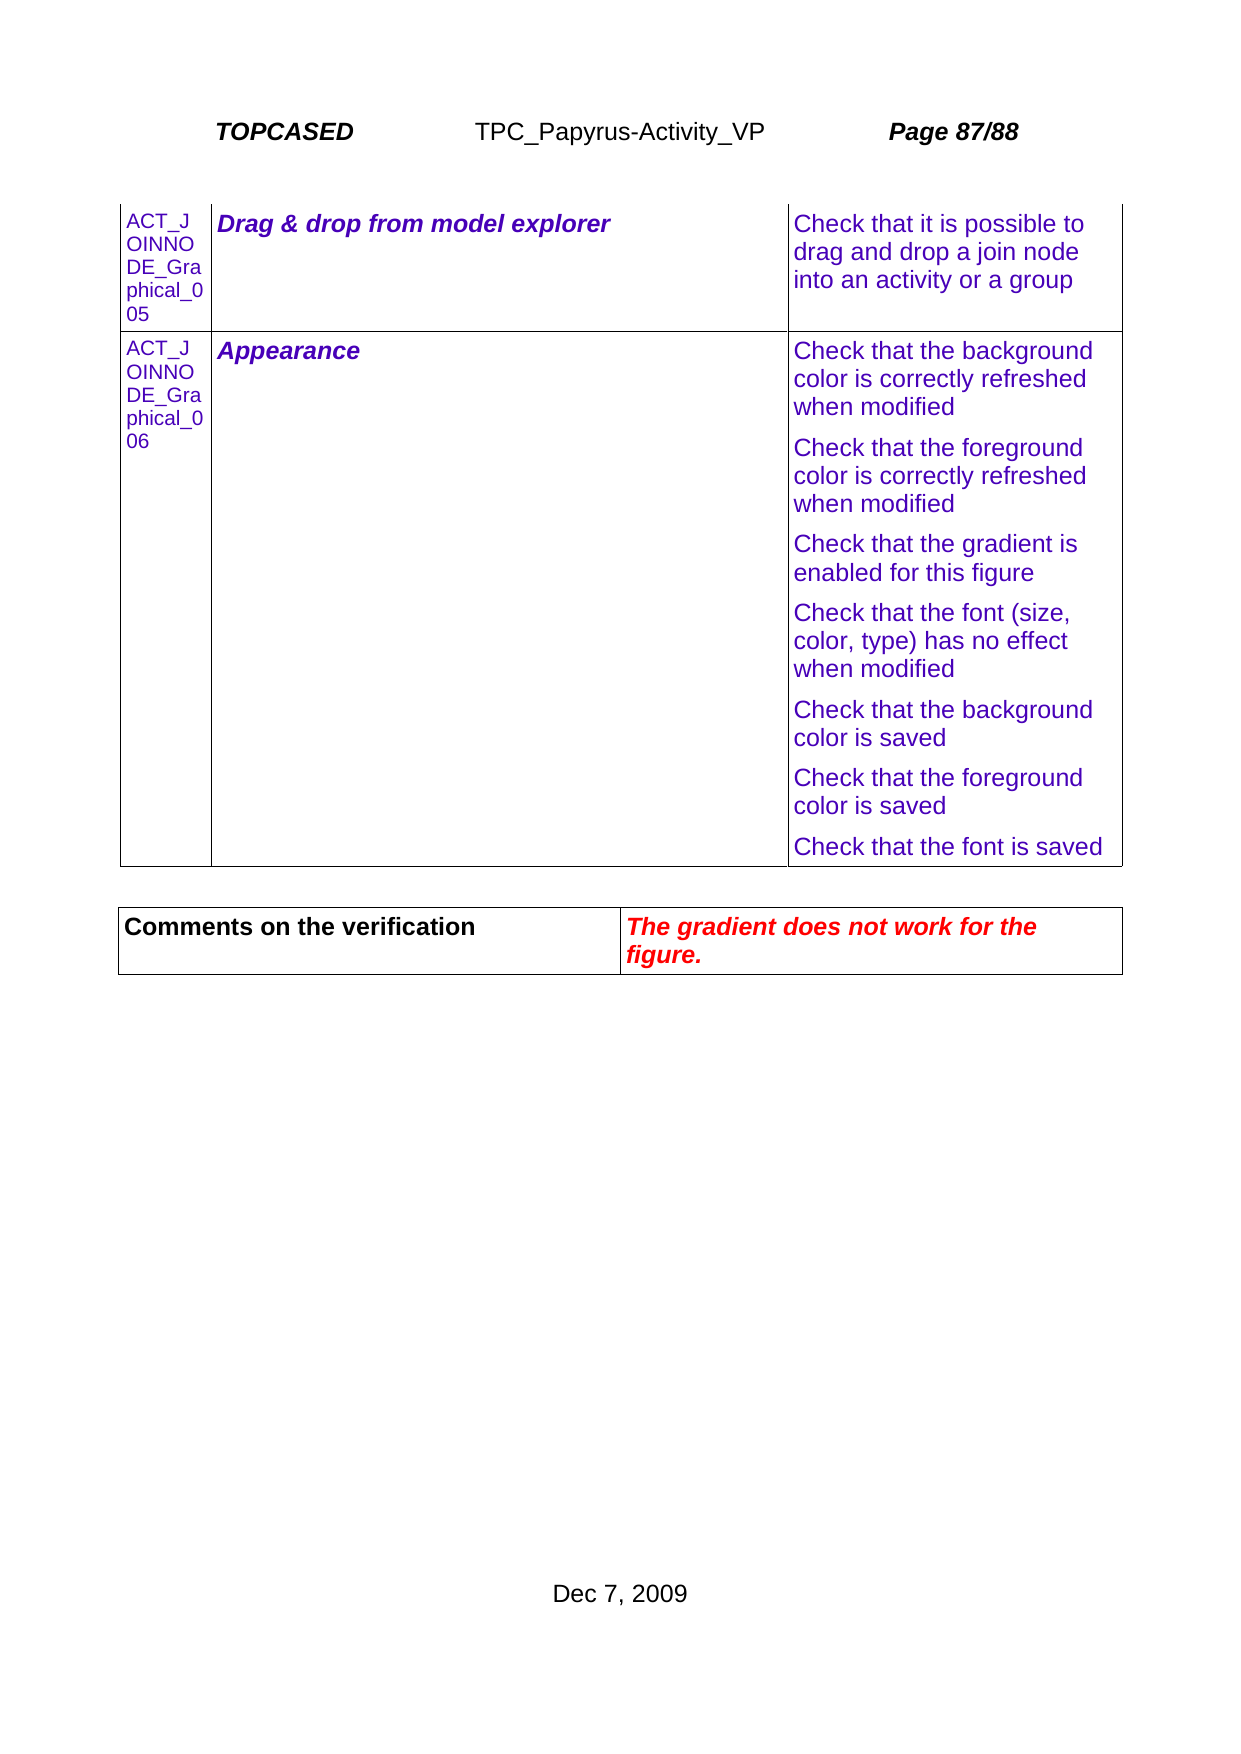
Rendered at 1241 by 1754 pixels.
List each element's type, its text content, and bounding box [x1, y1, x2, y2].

table_cell ACT_JOINNODE_Graphical_006 [121, 332, 211, 866]
table_header Comments on the verification [119, 908, 620, 974]
table_cell Check that it is possible to drag and drop a join node into an activity or a group [789, 204, 1122, 331]
table_cell ACT_JOINNODE_Graphical_005 [121, 204, 211, 331]
table_cell Appearance [212, 332, 787, 866]
table_cell Check that the background color is correctly refreshed when modified Check that the foreground color is correctly refreshed when modified Check that the gradient is enabled for this figure Check that the font (size, color, type) has no effect when modified Check that the background color is saved Check that the foreground color is saved Check that the font is saved [789, 332, 1122, 866]
table_header The gradient does not work for the figure. [621, 908, 1122, 974]
table_cell Drag & drop from model explorer [212, 204, 787, 331]
